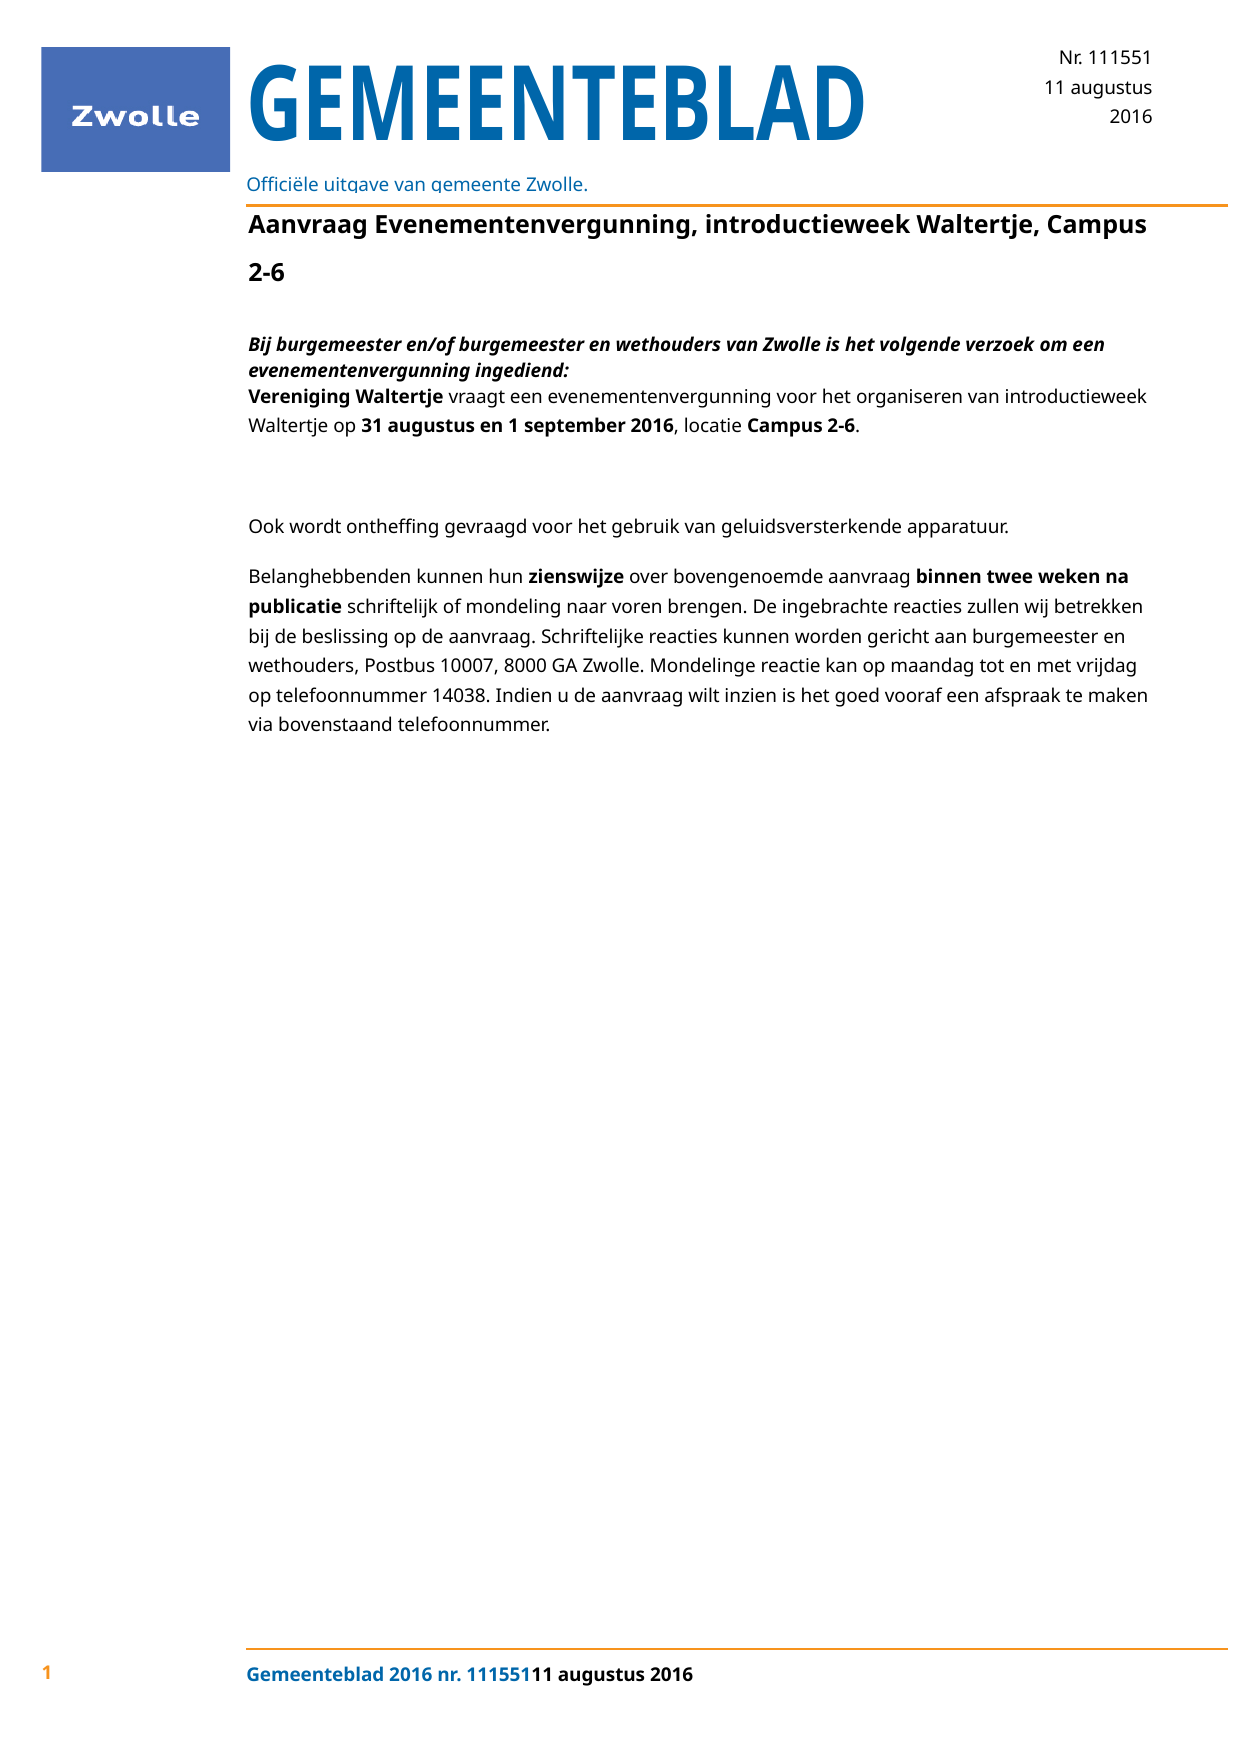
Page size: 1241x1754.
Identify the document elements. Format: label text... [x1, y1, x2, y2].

text Belanghebbenden kunnen hun zienswijze over bovengenoemde aanvraag binnen twee weken na publicatie schriftelijk of mondeling naar voren brengen. De ingebrachte reacties zullen wij betrekken bij de beslissing op de aanvraag. Schriftelijke reacties kunnen worden gericht aan burgemeester en wethouders, Postbus 10007, 8000 GA Zwolle. Mondelinge reactie kan op maandag tot en met vrijdag op telefoonnummer 14038. Indien u de aanvraag wilt inzien is het goed vooraf een afspraak te maken via bovenstaand telefoonnummer. [248, 564, 1152, 737]
text Vereniging Waltertje vraagt een evenementenvergunning voor het organiseren van introductieweek Waltertje op 31 augustus en 1 september 2016, locatie Campus 2-6. [248, 383, 1152, 438]
text Aanvraag Evenementenvergunning, introductieweek Waltertje, Campus 2-6 [248, 207, 1152, 288]
text Ook wordt ontheffing gevraagd voor het gebruik van geluidsversterkende apparatuur. [248, 513, 1152, 539]
picture [41, 47, 231, 172]
text Bij burgemeester en/of burgemeester en wethouders van Zwolle is het volgende verzoek om een evenementenvergunning ingediend: [248, 331, 1152, 383]
